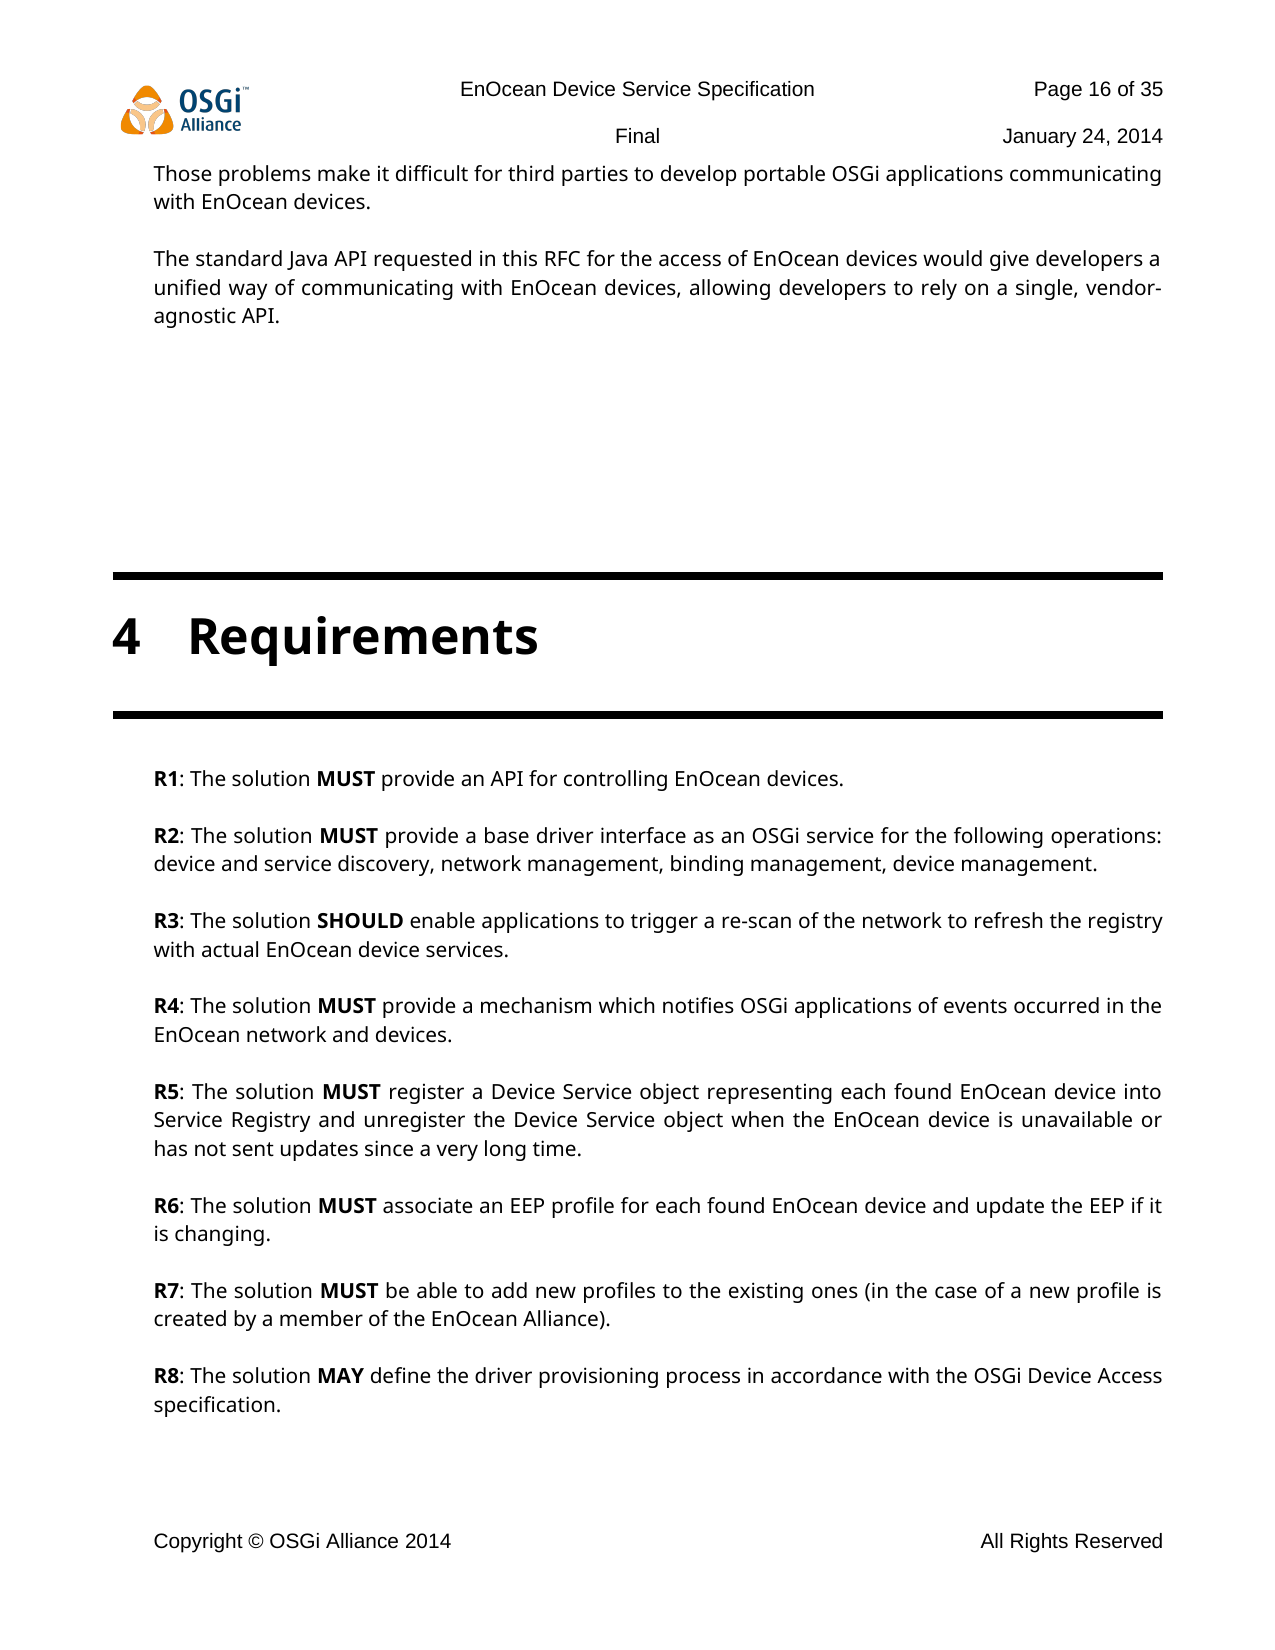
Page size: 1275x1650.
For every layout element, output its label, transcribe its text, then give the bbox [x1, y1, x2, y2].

text Those problems make it difficult for third parties to develop portable OSGi applications communicating with EnOcean devices. [153, 159, 1163, 216]
subtitle Requirements [112, 573, 1163, 719]
text R8: The solution MAY define the driver provisioning process in accordance with the OSGi Device Access specification. [153, 1361, 1163, 1418]
text The standard Java API requested in this RFC for the access of EnOcean devices would give developers a unified way of communicating with EnOcean devices, allowing developers to rely on a single, vendor-agnostic API. [153, 244, 1163, 329]
text R5: The solution MUST register a Device Service object representing each found EnOcean device into Service Registry and unregister the Device Service object when the EnOcean device is unavailable or has not sent updates since a very long time. [153, 1077, 1163, 1162]
text R2: The solution MUST provide a base driver interface as an OSGi service for the following operations: device and service discovery, network management, binding management, device management. [153, 821, 1163, 878]
text R1: The solution MUST provide an API for controlling EnOcean devices. [153, 764, 1163, 793]
picture [113, 78, 257, 142]
text R7: The solution MUST be able to add new profiles to the existing ones (in the case of a new profile is created by a member of the EnOcean Alliance). [153, 1276, 1163, 1333]
text R6: The solution MUST associate an EEP profile for each found EnOcean device and update the EEP if it is changing. [153, 1191, 1163, 1248]
text R4: The solution MUST provide a mechanism which notifies OSGi applications of events occurred in the EnOcean network and devices. [153, 992, 1163, 1048]
text R3: The solution SHOULD enable applications to trigger a re-scan of the network to refresh the registry with actual EnOcean device services. [153, 906, 1163, 963]
